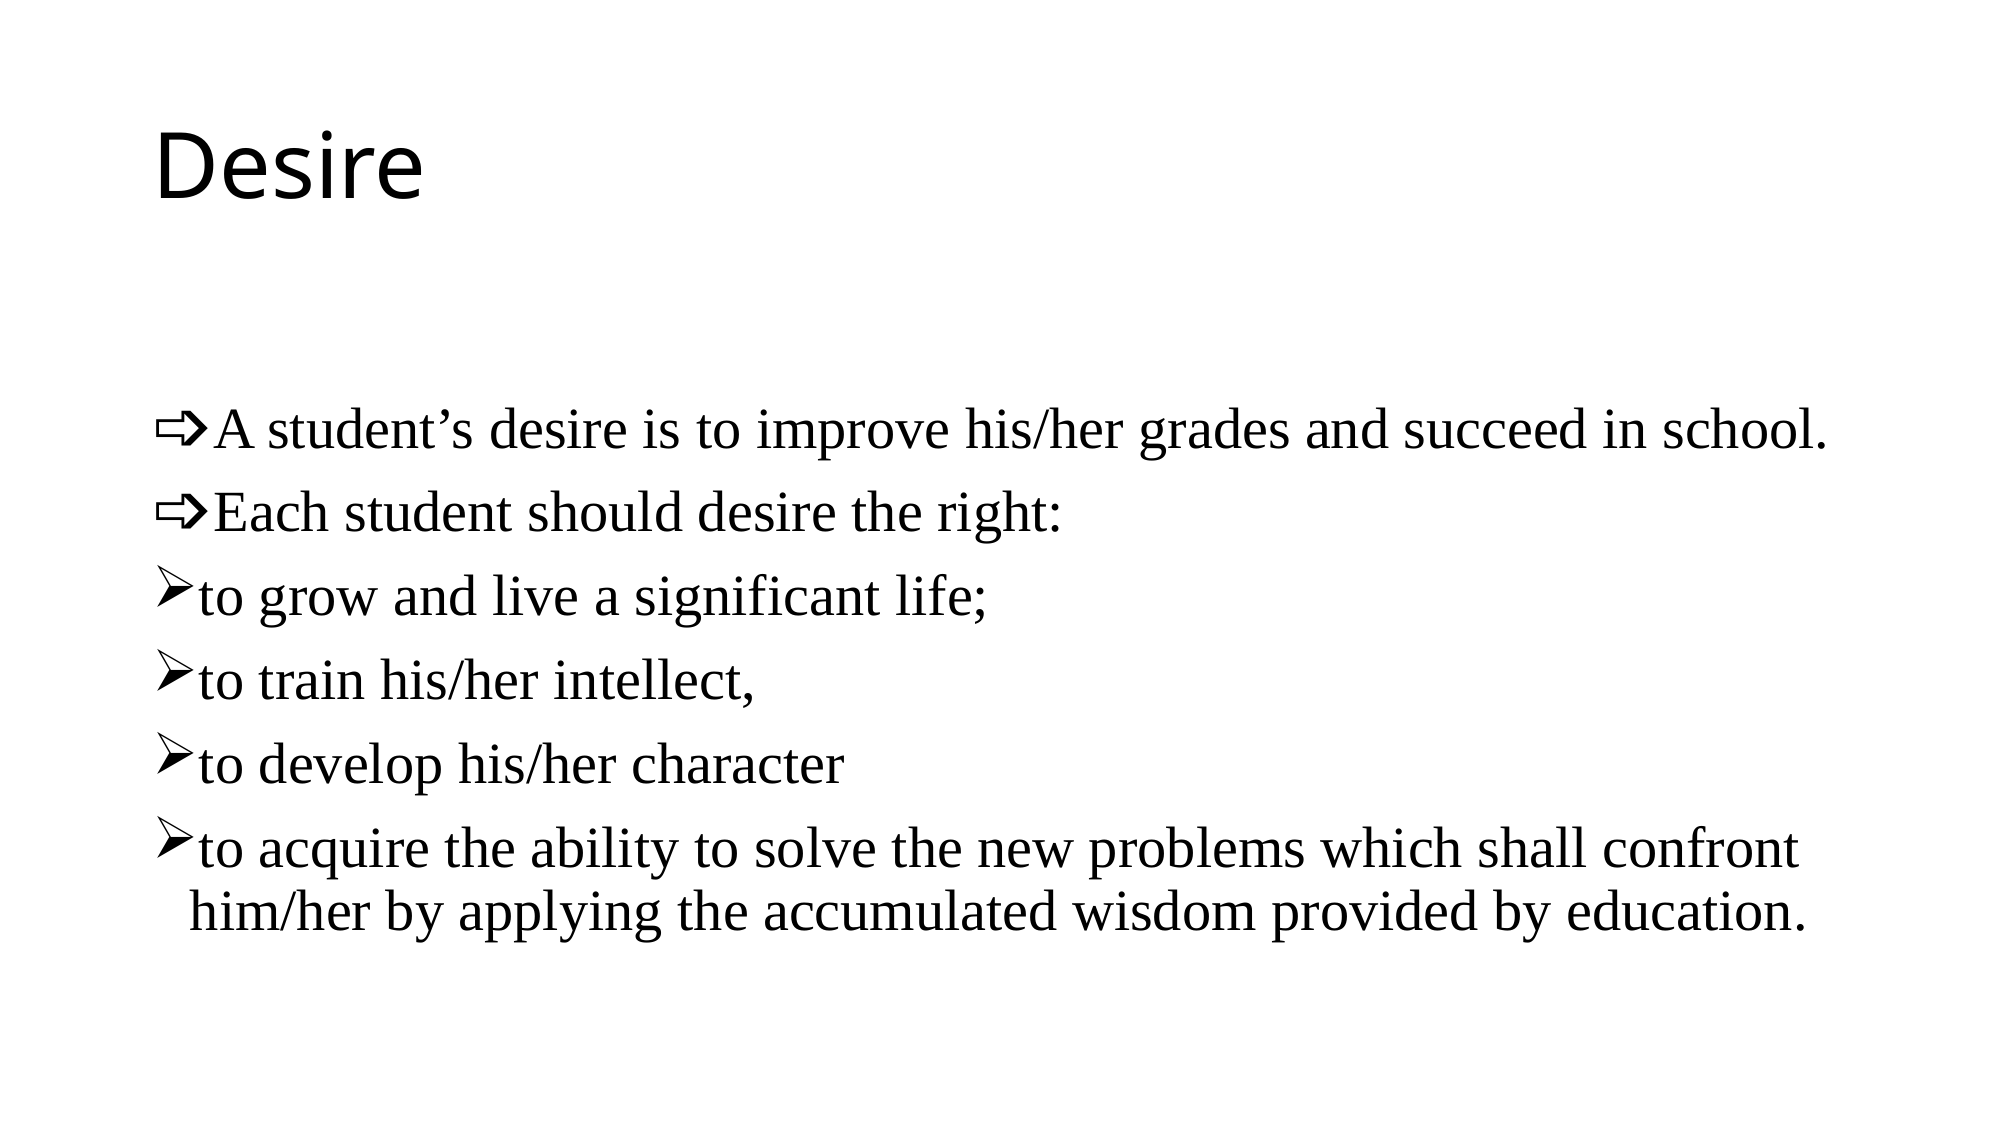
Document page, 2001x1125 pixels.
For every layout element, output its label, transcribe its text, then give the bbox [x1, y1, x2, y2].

list A student’s desire is to improve his/her grades and succeed in school. Each student should desire the right: to grow and live a significant life; to train his/her intellect, to develop his/her character to acquire the ability to solve the new problems which shall confront him/her by applying the accumulated wisdom provided by education. [137, 299, 1863, 1014]
title Desire [137, 59, 1863, 278]
